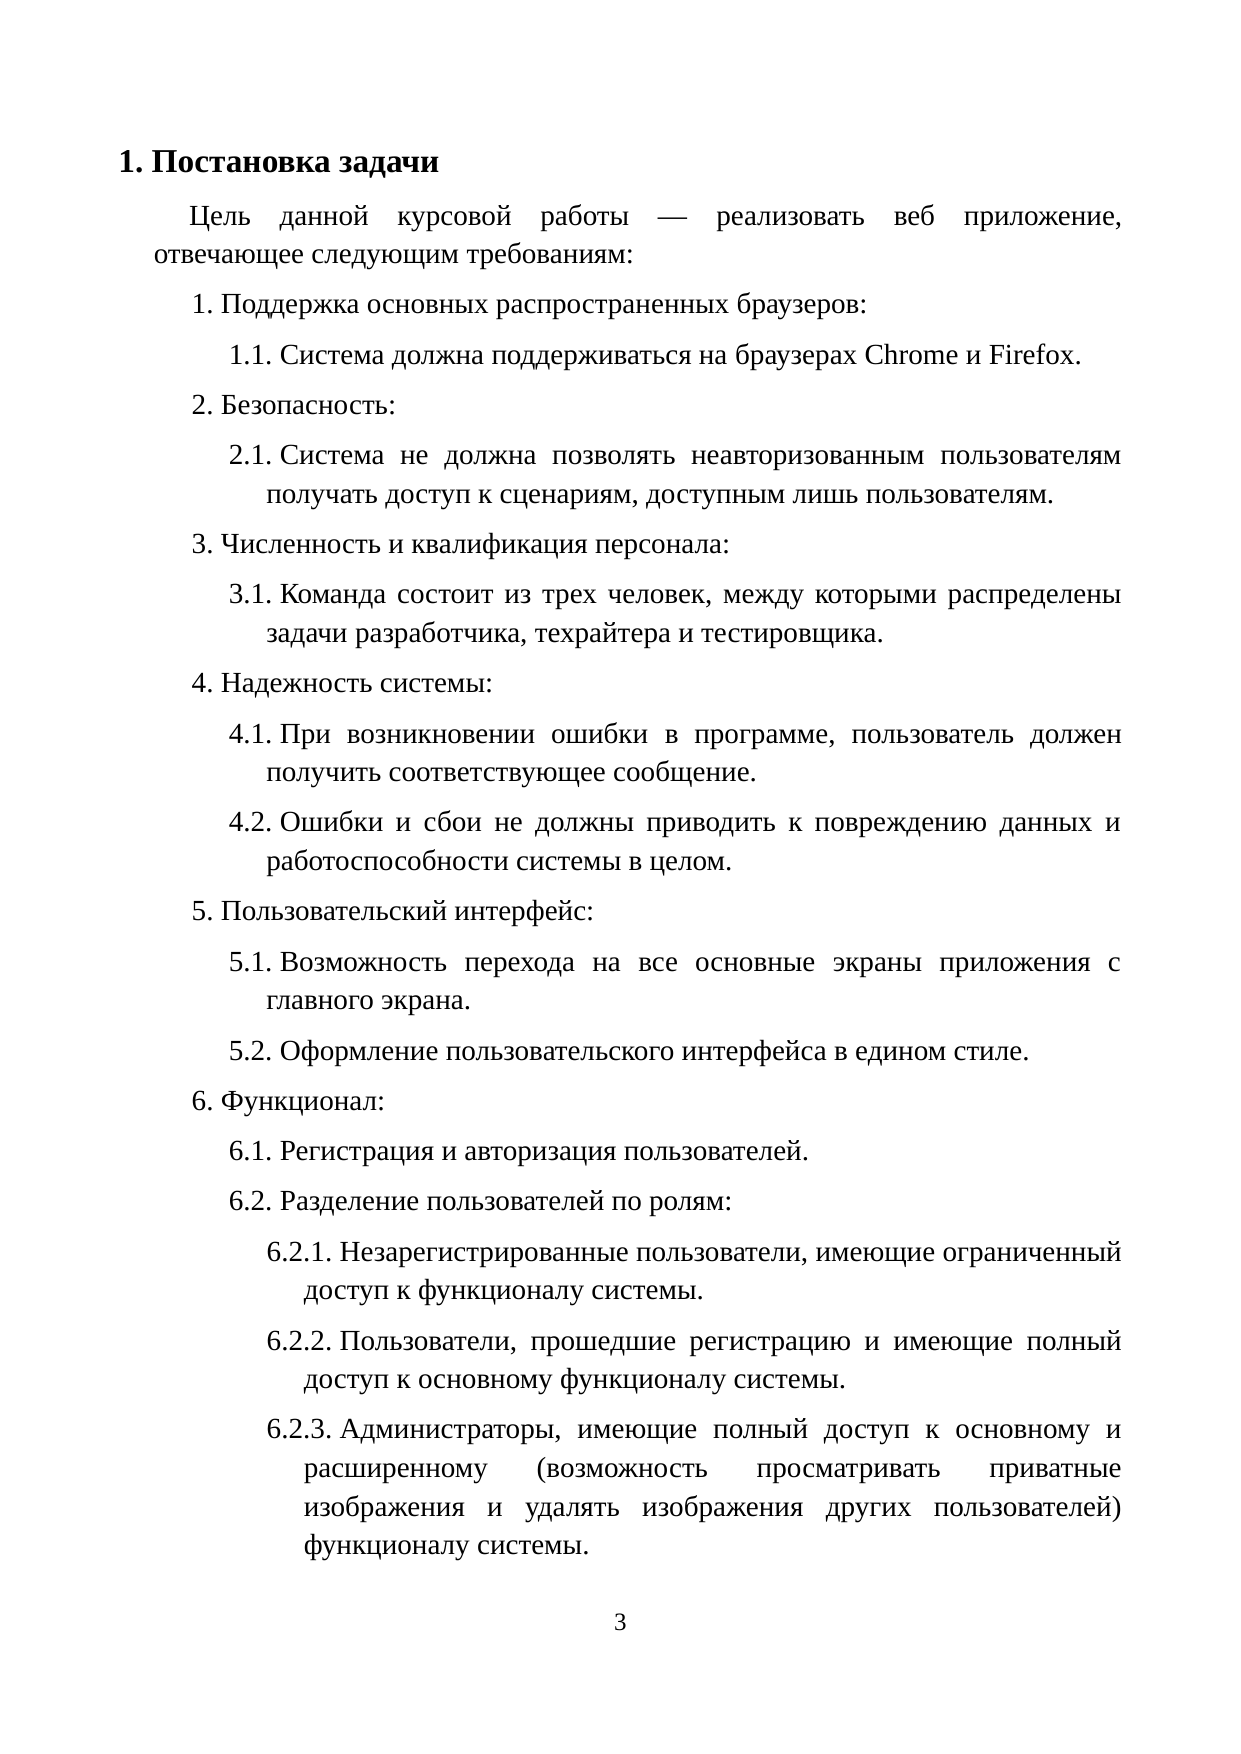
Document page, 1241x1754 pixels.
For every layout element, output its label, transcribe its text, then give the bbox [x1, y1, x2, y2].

list Регистрация и авторизация пользователей. [228, 1133, 1122, 1167]
subtitle Постановка задачи [118, 142, 1122, 180]
list Надежность системы: [191, 665, 1122, 699]
list При возникновении ошибки в программе, пользователь должен получить соответствующее сообщение. [228, 716, 1122, 788]
text Цель данной курсовой работы — реализовать веб приложение, отвечающее следующим требованиям: [153, 198, 1122, 270]
list Функционал: [191, 1083, 1122, 1116]
list Администраторы, имеющие полный доступ к основному и расширенному (возможность просматривать приватные изображения и удалять изображения других пользователей) функционалу системы. [266, 1412, 1122, 1561]
list Команда состоит из трех человек, между которыми распределены задачи разработчика, техрайтера и тестировщика. [228, 577, 1122, 649]
list Система должна поддерживаться на браузерах Chrome и Firefox. [228, 337, 1122, 370]
list Пользователи, прошедшие регистрацию и имеющие полный доступ к основному функционалу системы. [266, 1323, 1122, 1395]
list Безопасность: [191, 387, 1122, 421]
list Оформление пользовательского интерфейса в едином стиле. [228, 1033, 1122, 1066]
list Незарегистрированные пользователи, имеющие ограниченный доступ к функционалу системы. [266, 1234, 1122, 1306]
list Разделение пользователей по ролям: [228, 1183, 1122, 1217]
list Численность и квалификация персонала: [191, 526, 1122, 560]
list Ошибки и сбои не должны приводить к повреждению данных и работоспособности системы в целом. [228, 804, 1122, 877]
list Система не должна позволять неавторизованным пользователям получать доступ к сценариям, доступным лишь пользователям. [228, 437, 1122, 509]
list Пользовательский интерфейс: [191, 893, 1122, 927]
list Возможность перехода на все основные экраны приложения с главного экрана. [228, 944, 1122, 1016]
list Поддержка основных распространенных браузеров: [191, 286, 1122, 320]
